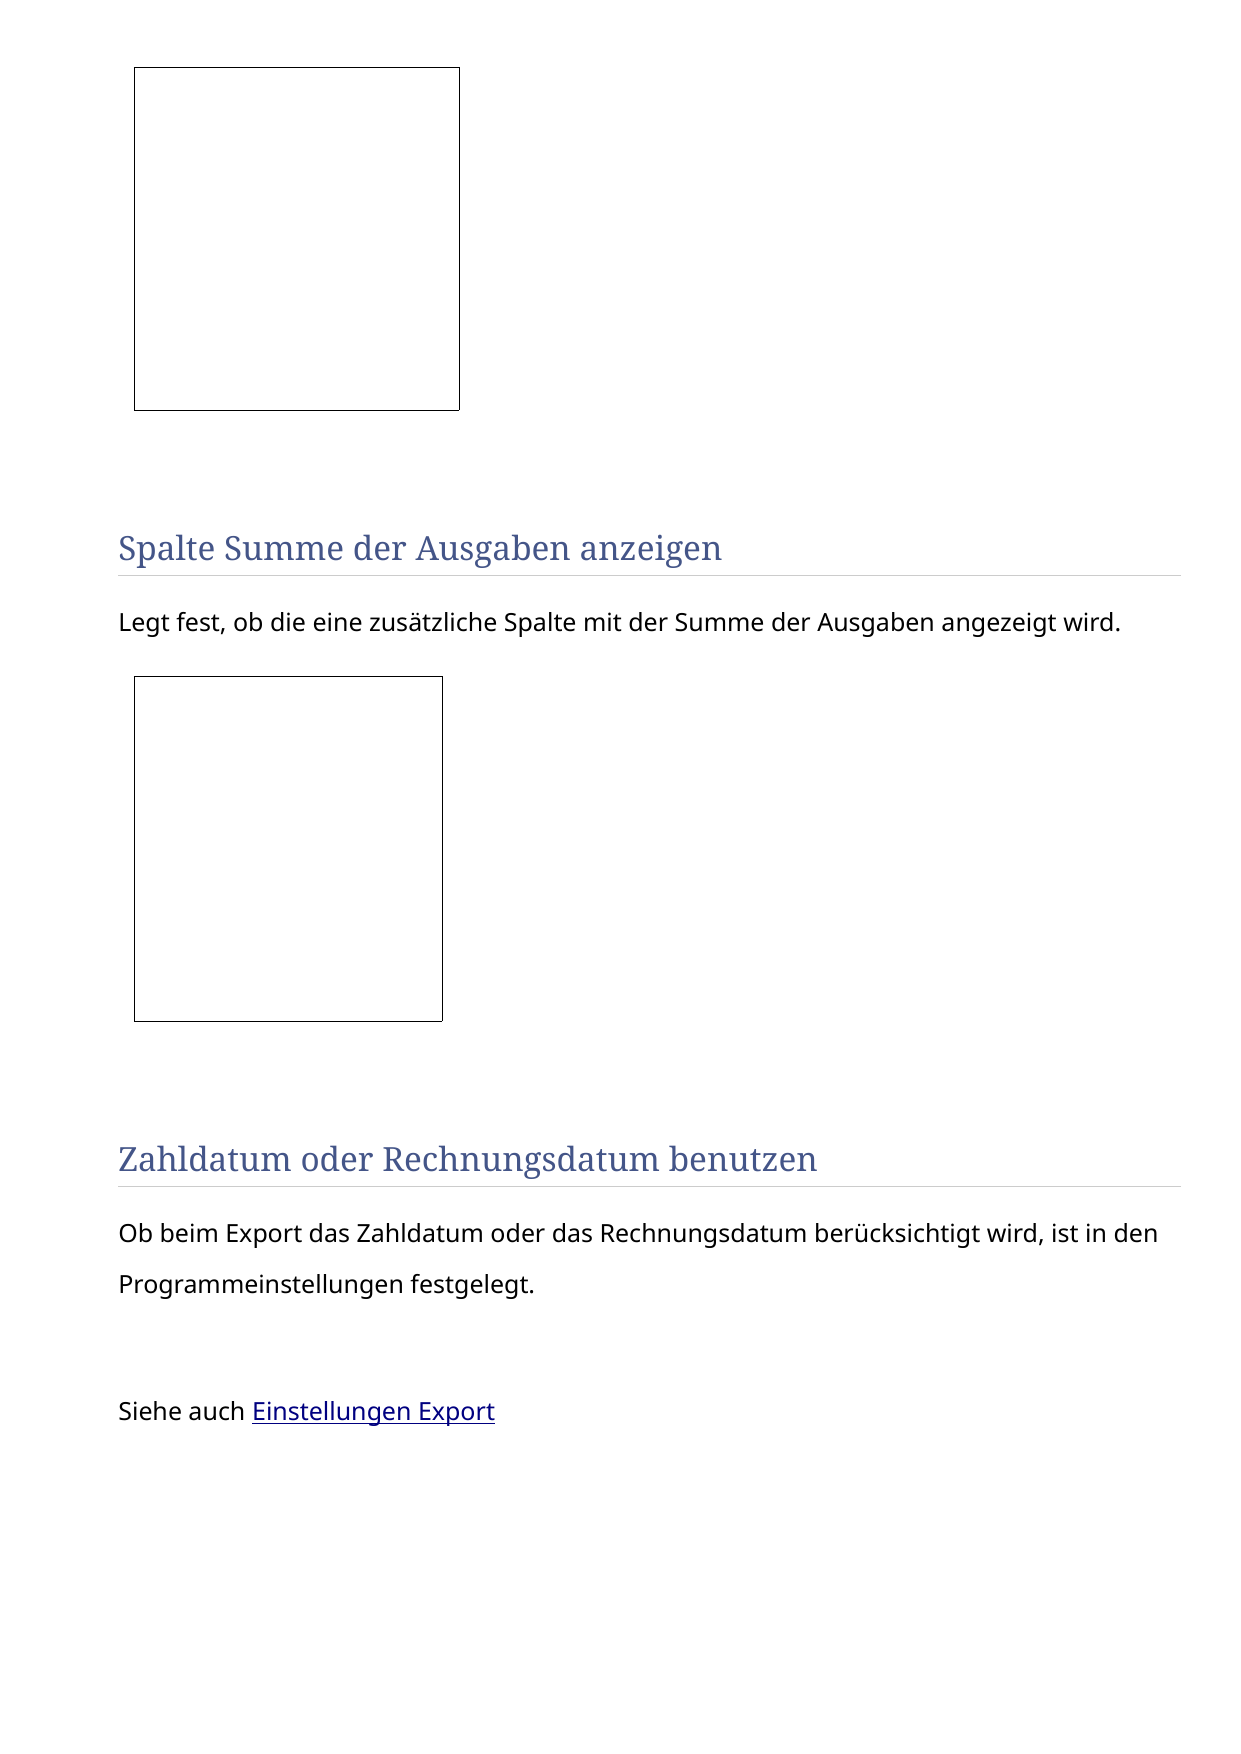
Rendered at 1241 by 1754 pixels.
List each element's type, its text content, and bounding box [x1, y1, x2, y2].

text Ob beim Export das Zahldatum oder das Rechnungsdatum berücksichtigt wird, ist in den Programmeinstellungen festgelegt. [118, 1216, 1181, 1301]
text Legt fest, ob die eine zusätzliche Spalte mit der Summe der Ausgaben angezeigt wird. [118, 605, 1181, 639]
subtitle Zahldatum oder Rechnungsdatum benutzen [118, 1136, 1181, 1186]
subtitle Spalte Summe der Ausgaben anzeigen [118, 525, 1181, 575]
text Siehe auch Einstellungen Export [118, 1394, 1181, 1428]
